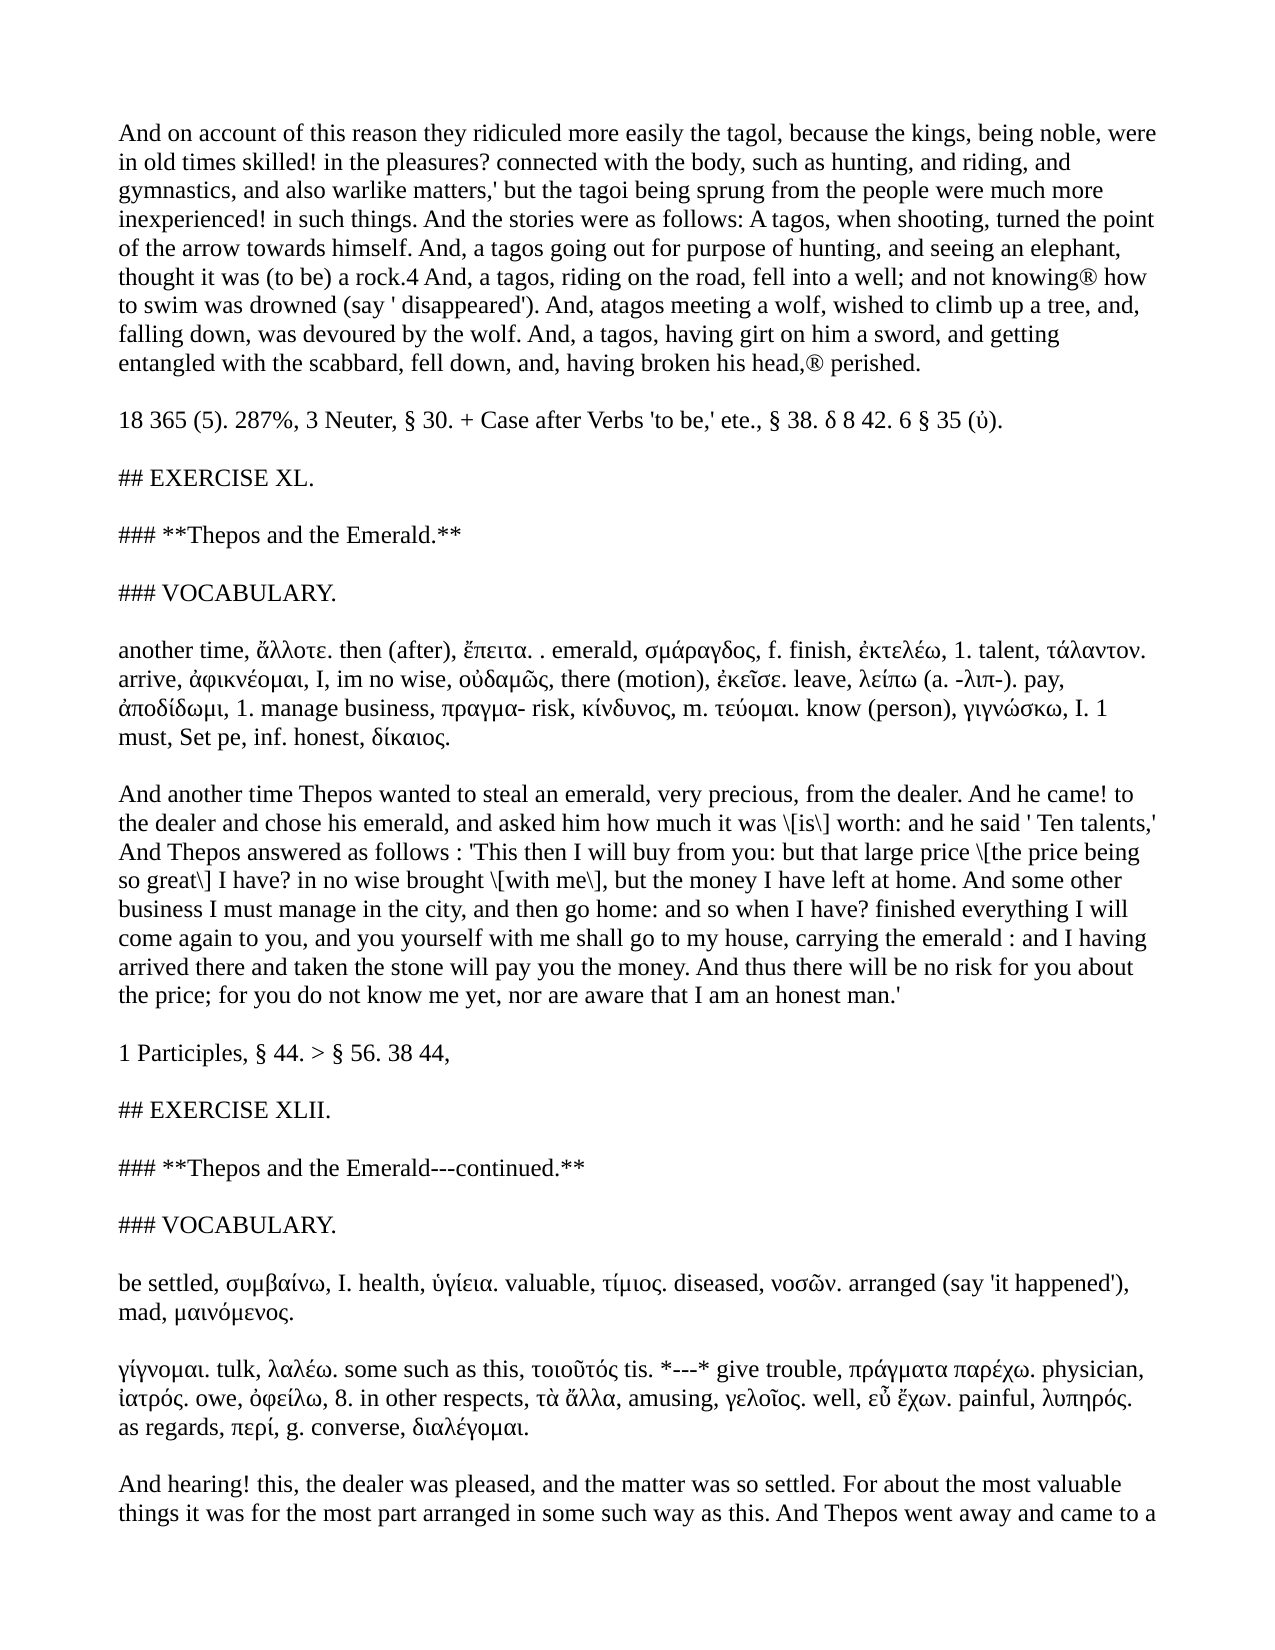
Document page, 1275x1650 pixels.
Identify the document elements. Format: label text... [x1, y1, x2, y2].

text be settled, συμβαίνω, I. health, ὑγίεια. valuable, τίμιος. diseased, νοσῶν. arranged (say 'it happened'), mad, μαινόμενος. [118, 1268, 1157, 1326]
text ### VOCABULARY. [118, 1211, 1157, 1239]
text 18 365 (5). 287%, 3 Neuter, § 30. + Case after Verbs 'to be,' ete., § 38. δ 8 42. 6 § 35 (ὐ). [118, 406, 1157, 434]
text And another time Thepos wanted to steal an emerald, very precious, from the dealer. And he came! to the dealer and chose his emerald, and asked him how much it was \[is\] worth: and he said ' Ten talents,' And Thepos answered as follows : 'This then I will buy from you: but that large price \[the price being so great\] I have? in no wise brought \[with me\], but the money I have left at home. And some other business I must manage in the city, and then go home: and so when I have? finished everything I will come again to you, and you yourself with me shall go to my house, carrying the emerald : and I having arrived there and taken the stone will pay you the money. And thus there will be no risk for you about the price; for you do not know me yet, nor are aware that I am an honest man.' [118, 779, 1157, 1009]
text ## EXERCISE XL. [118, 463, 1157, 492]
text 1 Participles, § 44. > § 56. 38 44, [118, 1038, 1157, 1067]
text ### **Thepos and the Emerald.** [118, 521, 1157, 549]
text ### **Thepos and the Emerald---continued.** [118, 1153, 1157, 1182]
text And hearing! this, the dealer was pleased, and the matter was so settled. For about the most valuable things it was for the most part arranged in some such way as this. And Thepos went away and came to a [118, 1469, 1157, 1527]
text another time, ἄλλοτε. then (after), ἔπειτα. . emerald, σμάραγδος, f. finish, ἐκτελέω, 1. talent, τάλαντον. arrive, ἀφικνέομαι, I, im no wise, οὐδαμῶς, there (motion), ἐκεῖσε. leave, λείπω (a. -λιπ-). pay, ἀποδίδωμι, 1. manage business, πραγμα- risk, κίνδυνος, m. τεύομαι. know (person), γιγνώσκω, I. 1 must, Set pe, inf. honest, δίκαιος. [118, 636, 1157, 751]
text And on account of this reason they ridiculed more easily the tagol, because the kings, being noble, were in old times skilled! in the pleasures? connected with the body, such as hunting, and riding, and gymnastics, and also warlike matters,' but the tagoi being sprung from the people were much more inexperienced! in such things. And the stories were as follows: A tagos, when shooting, turned the point of the arrow towards himself. And, a tagos going out for purpose of hunting, and seeing an elephant, thought it was (to be) a rock.4 And, a tagos, riding on the road, fell into a well; and not knowing® how to swim was drowned (say ' disappeared'). And, atagos meeting a wolf, wished to climb up a tree, and, falling down, was devoured by the wolf. And, a tagos, having girt on him a sword, and getting entangled with the scabbard, fell down, and, having broken his head,® perished. [118, 118, 1157, 377]
text ### VOCABULARY. [118, 578, 1157, 607]
text γίγνομαι. tulk, λαλέω. some such as this, τοιοῦτός tis. *---* give trouble, πράγματα παρέχω. physician, ἰατρός. owe, ὀφείλω, 8. in other respects, τὰ ἄλλα, amusing, γελοῖος. well, εὖ ἔχων. painful, λυπηρός. as regards, περί, g. converse, διαλέγομαι. [118, 1354, 1157, 1441]
text ## EXERCISE XLII. [118, 1096, 1157, 1124]
